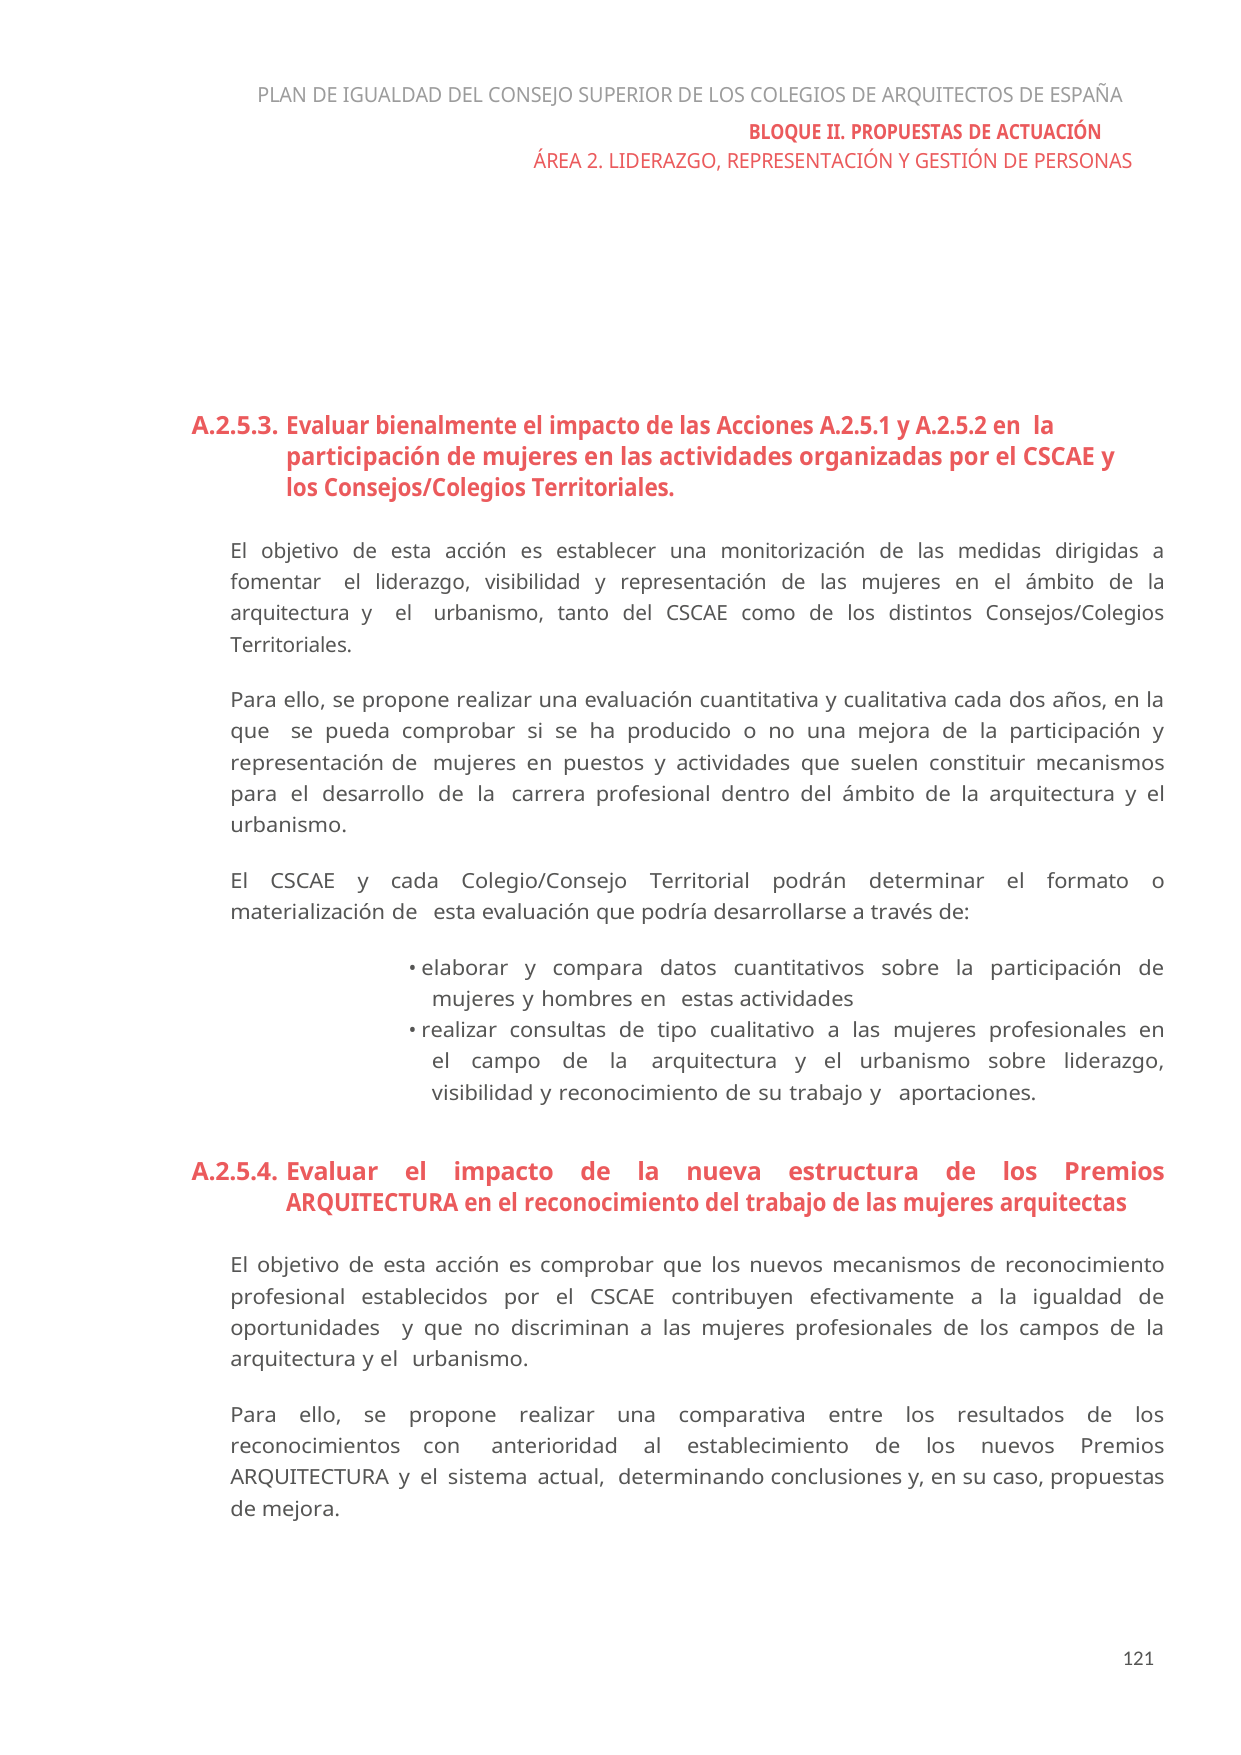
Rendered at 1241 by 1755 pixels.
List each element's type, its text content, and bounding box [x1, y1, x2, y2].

list elaborar y compara datos cuantitativos sobre la participación de mujeres y hombres en estas actividades [408, 950, 1165, 1013]
list Evaluar bienalmente el impacto de las Acciones A.2.5.1 y A.2.5.2 en la participación de mujeres en las actividades organizadas por el CSCAE y los Consejos/Colegios Territoriales. [230, 409, 1144, 503]
text Para ello, se propone realizar una evaluación cuantitativa y cualitativa cada dos años, en la que se pueda comprobar si se ha producido o no una mejora de la participación y representación de mujeres en puestos y actividades que suelen constituir mecanismos para el desarrollo de la carrera profesional dentro del ámbito de la arquitectura y el urbanismo. [230, 683, 1165, 839]
text El objetivo de esta acción es comprobar que los nuevos mecanismos de reconocimiento profesional establecidos por el CSCAE contribuyen efectivamente a la igualdad de oportunidades y que no discriminan a las mujeres profesionales de los campos de la arquitectura y el urbanismo. [230, 1248, 1165, 1373]
list realizar consultas de tipo cualitativo a las mujeres profesionales en el campo de la arquitectura y el urbanismo sobre liderazgo, visibilidad y reconocimiento de su trabajo y aportaciones. [408, 1013, 1165, 1106]
text El objetivo de esta acción es establecer una monitorización de las medidas dirigidas a fomentar el liderazgo, visibilidad y representación de las mujeres en el ámbito de la arquitectura y el urbanismo, tanto del CSCAE como de los distintos Consejos/Colegios Territoriales. [230, 533, 1165, 658]
text Para ello, se propone realizar una comparativa entre los resultados de los reconocimientos con anterioridad al establecimiento de los nuevos Premios ARQUITECTURA y el sistema actual, determinando conclusiones y, en su caso, propuestas de mejora. [230, 1397, 1165, 1522]
text El CSCAE y cada Colegio/Consejo Territorial podrán determinar el formato o materialización de esta evaluación que podría desarrollarse a través de: [230, 863, 1165, 926]
list Evaluar el impacto de la nueva estructura de los Premios ARQUITECTURA en el reconocimiento del trabajo de las mujeres arquitectas [230, 1155, 1165, 1218]
